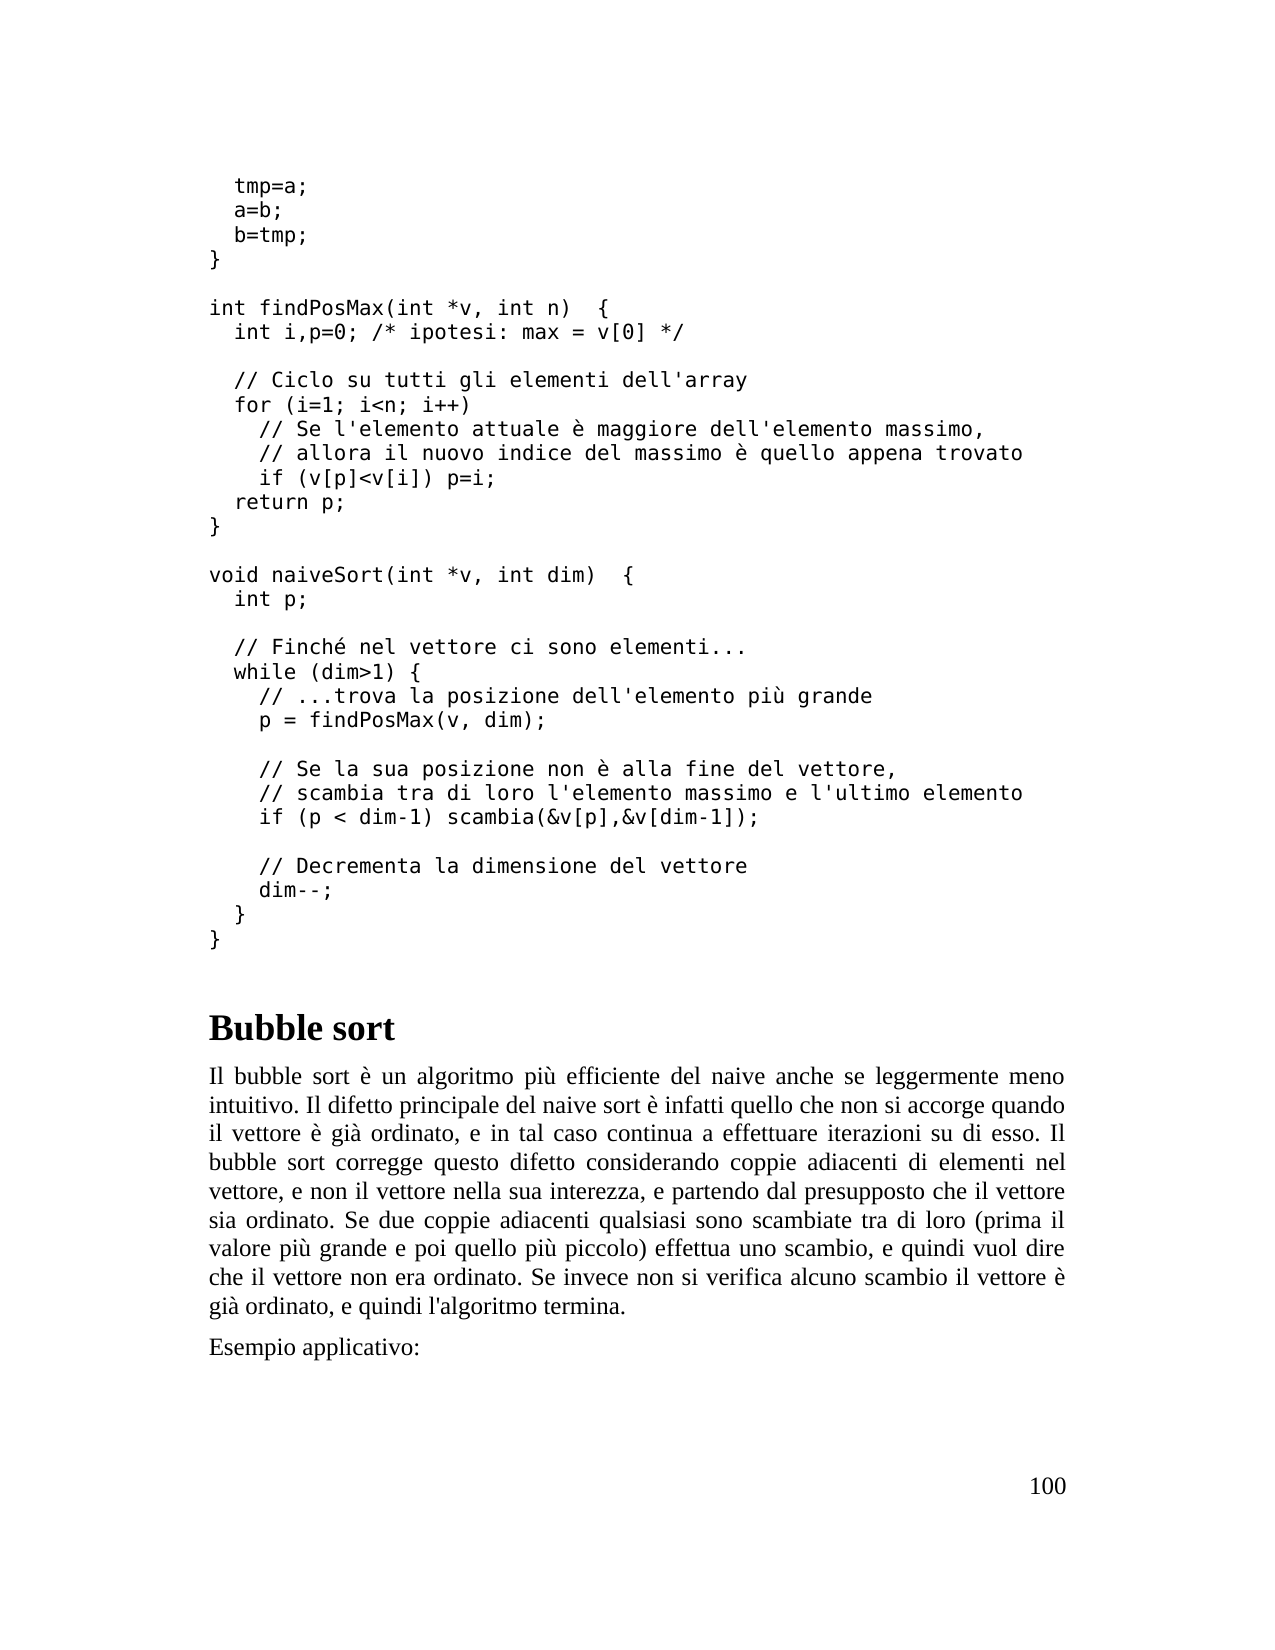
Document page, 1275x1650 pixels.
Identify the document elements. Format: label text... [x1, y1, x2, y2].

text b=tmp; [208, 223, 1066, 247]
text p = findPosMax(v, dim); [208, 708, 1066, 732]
text // allora il nuovo indice del massimo è quello appena trovato [208, 441, 1066, 466]
text int i,p=0; /* ipotesi: max = v[0] */ [208, 320, 1066, 344]
text } [208, 514, 1066, 538]
text Il bubble sort è un algoritmo più efficiente del naive anche se leggermente meno intuitivo. Il difetto principale del naive sort è infatti quello che non si accorge quando il vettore è già ordinato, e in tal caso continua a effettuare iterazioni su di esso. Il bubble sort corregge questo difetto considerando coppie adiacenti di elementi nel vettore, e non il vettore nella sua interezza, e partendo dal presupposto che il vettore sia ordinato. Se due coppie adiacenti qualsiasi sono scambiate tra di loro (prima il valore più grande e poi quello più piccolo) effettua uno scambio, e quindi vuol dire che il vettore non era ordinato. Se invece non si verifica alcuno scambio il vettore è già ordinato, e quindi l'algoritmo termina. [208, 1061, 1066, 1320]
text Esempio applicativo: [208, 1332, 1066, 1361]
subtitle Bubble sort [208, 1005, 1066, 1048]
text int findPosMax(int *v, int n) { [208, 296, 1066, 320]
text if (v[p]<v[i]) p=i; [208, 466, 1066, 490]
text for (i=1; i<n; i++) [208, 393, 1066, 417]
text dim--; [208, 878, 1066, 902]
text while (dim>1) { [208, 660, 1066, 684]
text // Se la sua posizione non è alla fine del vettore, [208, 757, 1066, 781]
text // Ciclo su tutti gli elementi dell'array [208, 368, 1066, 393]
text } [208, 902, 1066, 927]
text // Se l'elemento attuale è maggiore dell'elemento massimo, [208, 417, 1066, 441]
text return p; [208, 490, 1066, 514]
text // ...trova la posizione dell'elemento più grande [208, 684, 1066, 708]
text tmp=a; [208, 174, 1066, 198]
text // Finché nel vettore ci sono elementi... [208, 635, 1066, 660]
text if (p < dim-1) scambia(&v[p],&v[dim-1]); [208, 805, 1066, 829]
text // Decrementa la dimensione del vettore [208, 854, 1066, 878]
text // scambia tra di loro l'elemento massimo e l'ultimo elemento [208, 781, 1066, 805]
text } [208, 247, 1066, 271]
text a=b; [208, 198, 1066, 223]
text void naiveSort(int *v, int dim) { [208, 563, 1066, 587]
text } [208, 927, 1066, 951]
text int p; [208, 587, 1066, 611]
